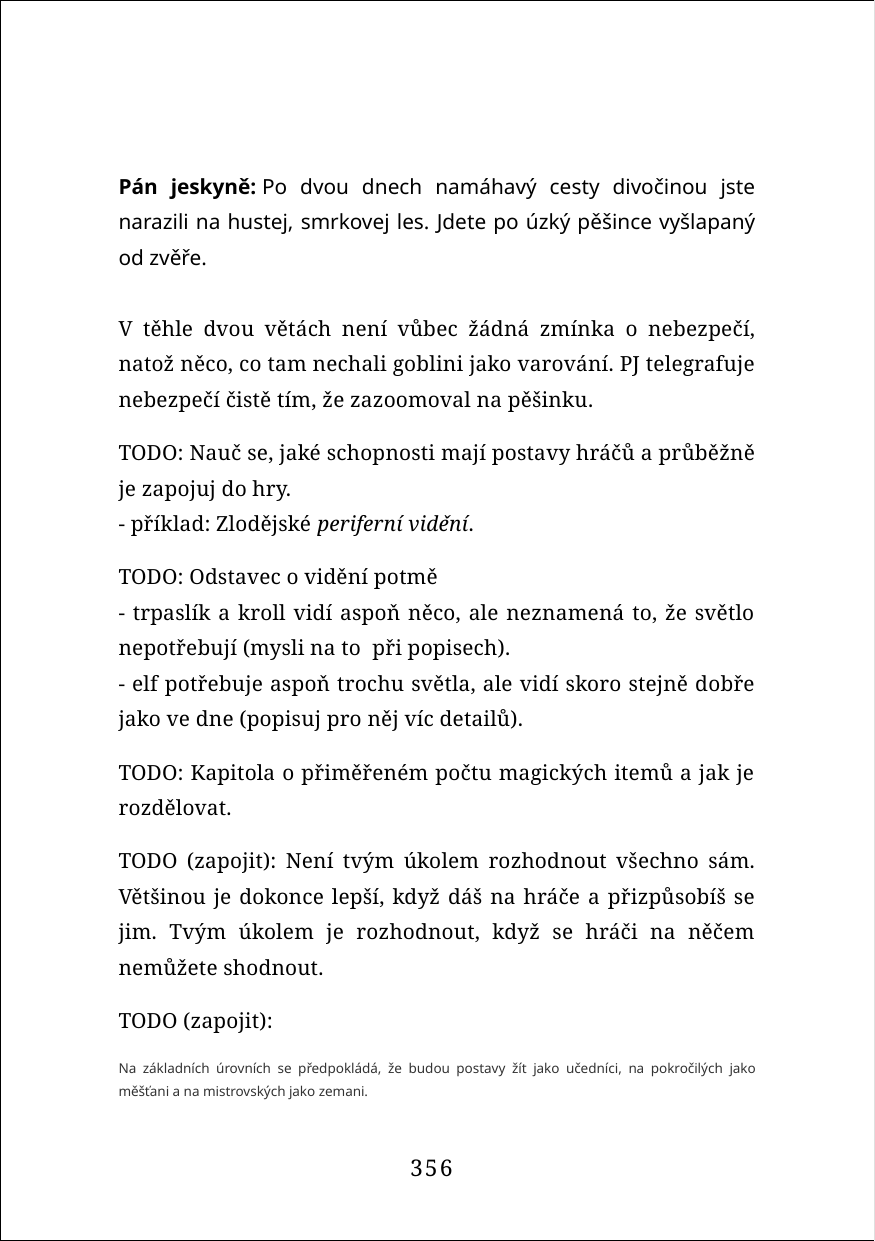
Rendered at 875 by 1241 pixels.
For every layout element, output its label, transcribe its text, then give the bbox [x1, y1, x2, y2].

text TODO: Odstavec o vidění potmě - trpaslík a kroll vidí aspoň něco, ale neznamená to, že světlo nepotřebují (mysli na to při popisech). - elf potřebuje aspoň trochu světla, ale vidí skoro stejně dobře jako ve dne (popisuj pro něj víc detailů). [118, 562, 756, 733]
text Pán jeskyně: Po dvou dnech namáhavý cesty divočinou jste narazili na hustej, smrkovej les. Jdete po úzký pěšince vyšlapaný od zvěře. V těhle dvou větách není vůbec žádná zmínka o nebezpečí, natož něco, co tam nechali goblini jako varování. PJ telegrafuje nebezpečí čistě tím, že zazoomoval na pěšinku. [118, 172, 756, 413]
text TODO (zapojit): Není tvým úkolem rozhodnout všechno sám. Většinou je dokonce lepší, když dáš na hráče a přizpůsobíš se jim. Tvým úkolem je rozhodnout, když se hráči na něčem nemůžete shodnout. [118, 846, 756, 981]
text TODO: Nauč se, jaké schopnosti mají postavy hráčů a průběžně je zapojuj do hry. - příklad: Zlodějské periferní vidění. [118, 438, 756, 538]
text TODO (zapojit): [118, 1006, 756, 1035]
text TODO: Kapitola o přiměřeném počtu magických itemů a jak je rozdělovat. [118, 758, 756, 822]
text Na základních úrovních se předpokládá, že budou postavy žít jako učedníci, na pokročilých jako měšťani a na mistrovských jako zemani. [118, 1059, 756, 1101]
